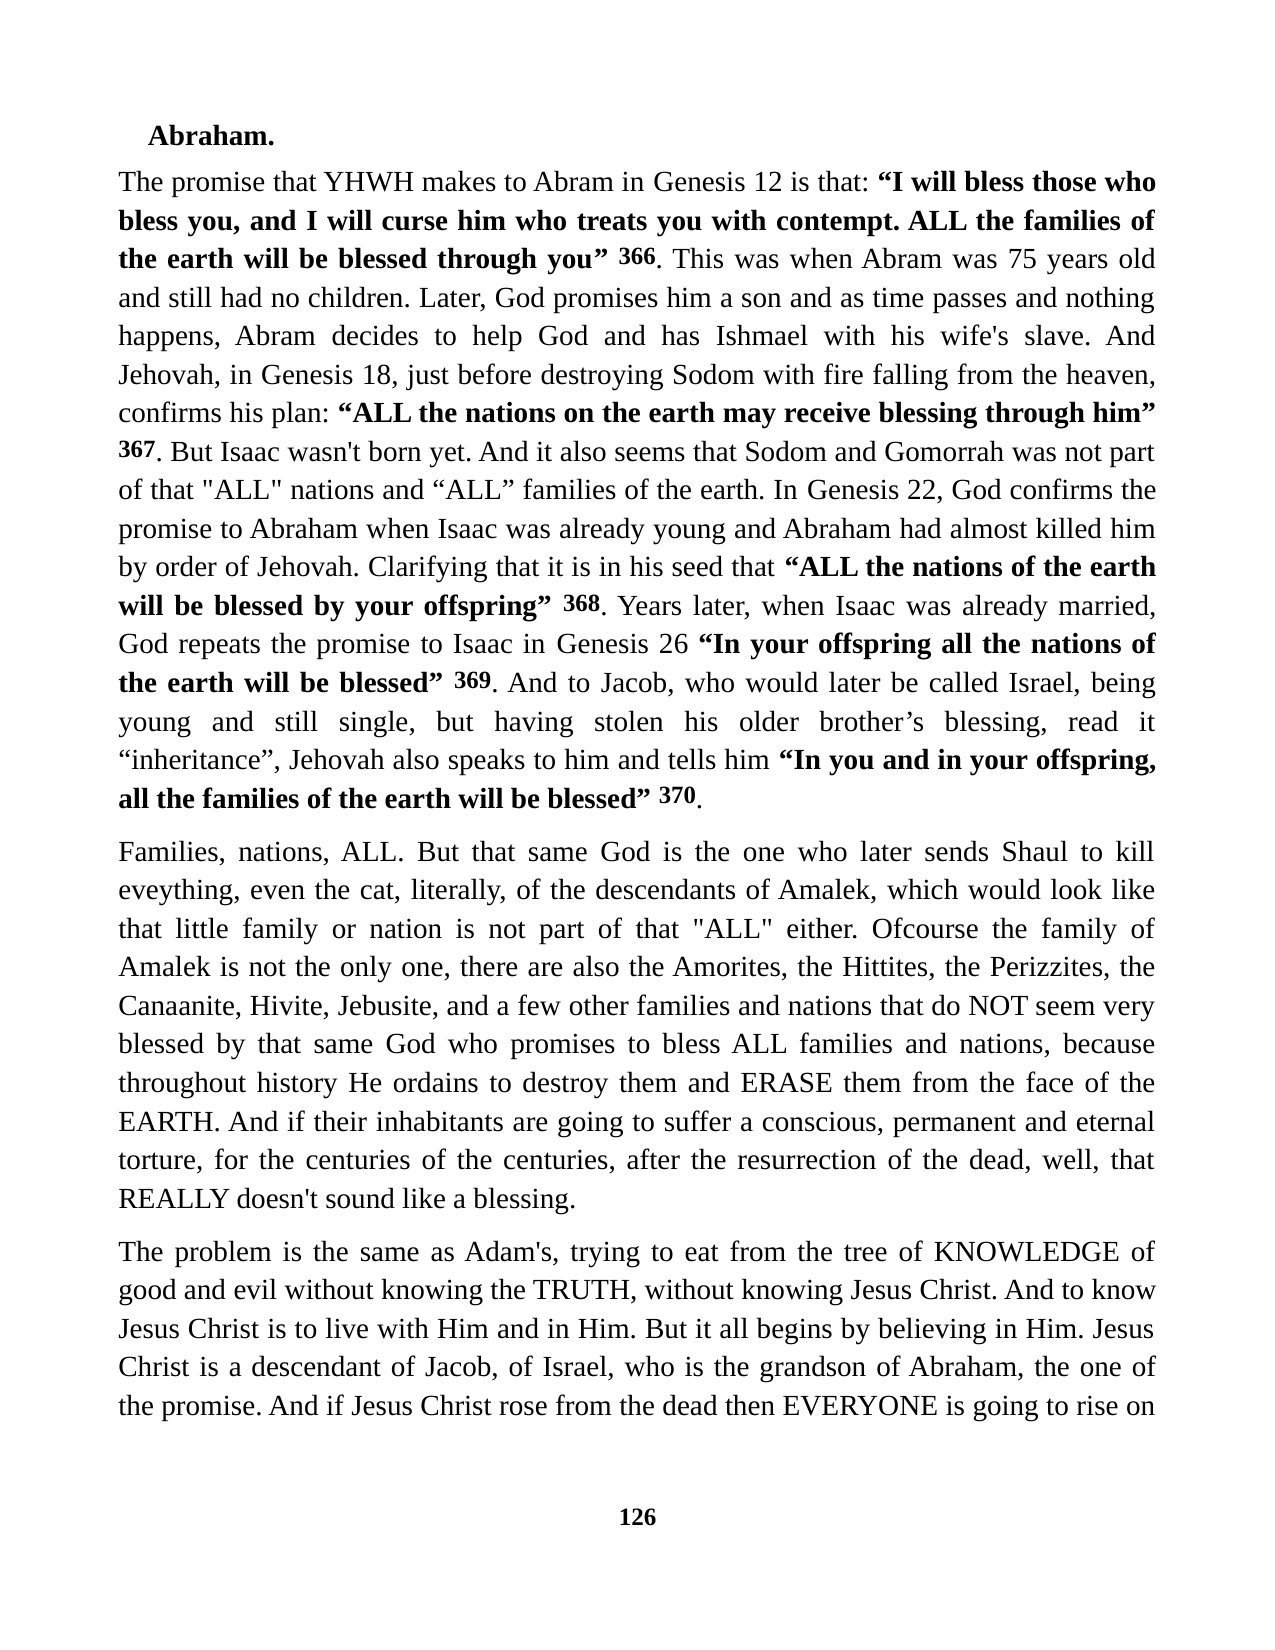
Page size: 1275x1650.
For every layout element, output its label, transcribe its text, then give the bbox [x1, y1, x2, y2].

text Families, nations, ALL. But that same God is the one who later sends Shaul to kill eveything, even the cat, literally, of the descendants of Amalek, which would look like that little family or nation is not part of that "ALL" either. Ofcourse the family of Amalek is not the only one, there are also the Amorites, the Hittites, the Perizzites, the Canaanite, Hivite, Jebusite, and a few other families and nations that do NOT seem very blessed by that same God who promises to bless ALL families and nations, because throughout history He ordains to destroy them and ERASE them from the face of the EARTH. And if their inhabitants are going to suffer a conscious, permanent and eternal torture, for the centuries of the centuries, after the resurrection of the dead, well, that REALLY doesn't sound like a blessing. [118, 834, 1157, 1214]
text The problem is the same as Adam's, trying to eat from the tree of KNOWLEDGE of good and evil without knowing the TRUTH, without knowing Jesus Christ. And to know Jesus Christ is to live with Him and in Him. But it all begins by believing in Him. Jesus Christ is a descendant of Jacob, of Israel, who is the grandson of Abraham, the one of the promise. And if Jesus Christ rose from the dead then EVERYONE is going to rise on [118, 1234, 1157, 1422]
text The promise that YHWH makes to Abram in Genesis 12 is that: “I will bless those who bless you, and I will curse him who treats you with contempt. ALL the families of the earth will be blessed through you” . This was when Abram was 75 years old and still had no children. Later, God promises him a son and as time passes and nothing happens, Abram decides to help God and has Ishmael with his wife's slave. And Jehovah, in Genesis 18, just before destroying Sodom with fire falling from the heaven, confirms his plan: “ALL the nations on the earth may receive blessing through him” . But Isaac wasn't born yet. And it also seems that Sodom and Gomorrah was not part of that "ALL" nations and “ALL” families of the earth. In Genesis 22, God confirms the promise to Abraham when Isaac was already young and Abraham had almost killed him by order of Jehovah. Clarifying that it is in his seed that “ALL the nations of the earth will be blessed by your offspring” . Years later, when Isaac was already married, God repeats the promise to Isaac in Genesis 26 “In your offspring all the nations of the earth will be blessed” . And to Jacob, who would later be called Israel, being young and still single, but having stolen his older brother’s blessing, read it “inheritance”, Jehovah also speaks to him and tells him “In you and in your offspring, all the families of the earth will be blessed” . [118, 164, 1157, 814]
subtitle Abraham. [148, 118, 1157, 152]
